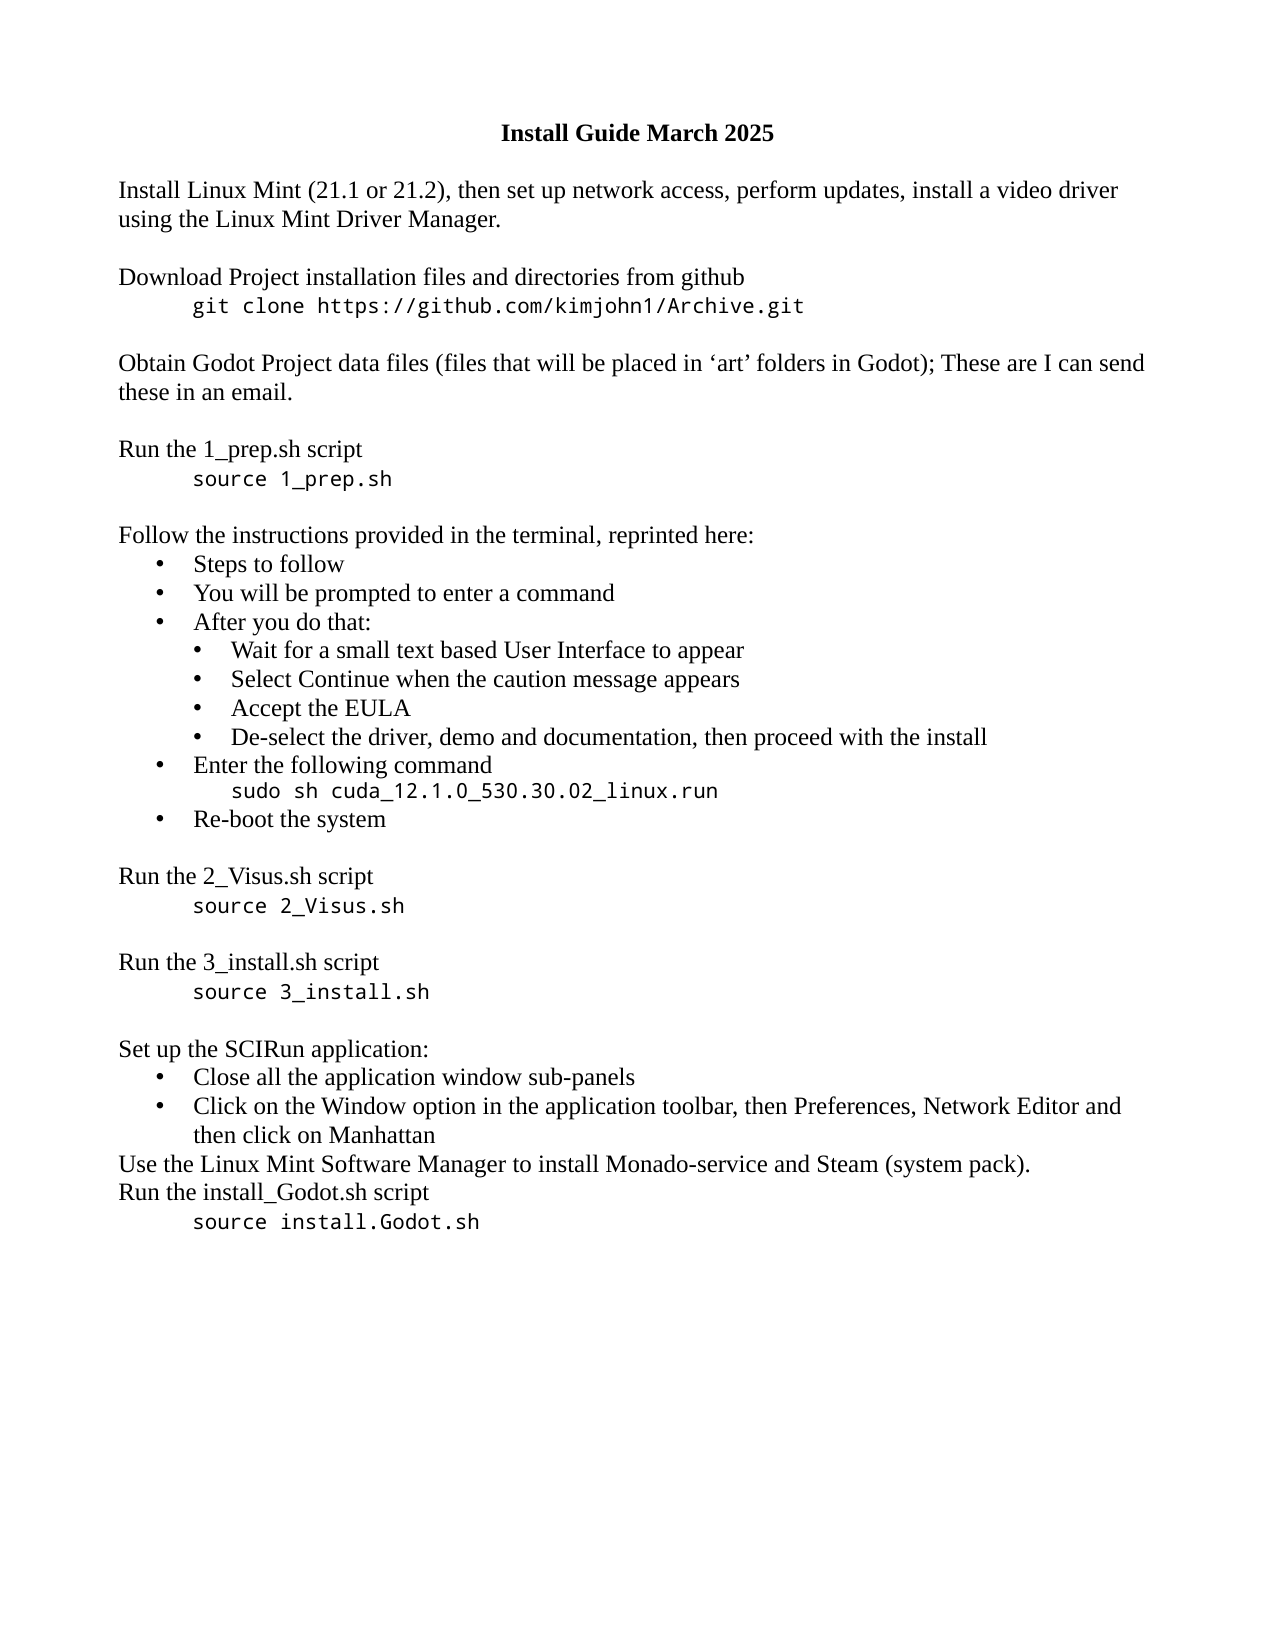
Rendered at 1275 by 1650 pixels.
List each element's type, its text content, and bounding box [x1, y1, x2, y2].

text Run the install_Godot.sh script [118, 1177, 1157, 1206]
text Obtain Godot Project data files (files that will be placed in ‘art’ folders in Godot); These are I can send these in an email. [118, 348, 1157, 406]
text Install Guide March 2025 [118, 118, 1157, 147]
list Wait for a small text based User Interface to appear [193, 636, 1157, 664]
list Enter the following command [156, 751, 1157, 779]
text Install Linux Mint (21.1 or 21.2), then set up network access, perform updates, install a video driver using the Linux Mint Driver Manager. [118, 176, 1157, 233]
text Use the Linux Mint Software Manager to install Monado-service and Steam (system pack). [118, 1149, 1157, 1177]
text Run the 3_install.sh script [118, 947, 1157, 976]
list Steps to follow [156, 549, 1157, 578]
list Close all the application window sub-panels [156, 1062, 1157, 1091]
text Run the 1_prep.sh script [118, 434, 1157, 463]
text Download Project installation files and directories from github [118, 262, 1157, 291]
text source 1_prep.sh [118, 463, 1157, 492]
text Run the 2_Visus.sh script [118, 861, 1157, 890]
text source 2_Visus.sh [118, 890, 1157, 919]
list Select Continue when the caution message appears [193, 664, 1157, 693]
text git clone https://github.com/kimjohn1/Archive.git [118, 291, 1157, 319]
list sudo sh cuda_12.1.0_530.30.02_linux.run [193, 779, 1157, 804]
text source 3_install.sh [118, 976, 1157, 1005]
list You will be prompted to enter a command [156, 578, 1157, 607]
text source install.Godot.sh [118, 1206, 1157, 1235]
list After you do that: [156, 607, 1157, 636]
list De-select the driver, demo and documentation, then proceed with the install [193, 722, 1157, 751]
text Follow the instructions provided in the terminal, reprinted here: [118, 521, 1157, 549]
list Click on the Window option in the application toolbar, then Preferences, Network Editor and then click on Manhattan [156, 1091, 1157, 1149]
list Accept the EULA [193, 693, 1157, 722]
list Re-boot the system [156, 804, 1157, 832]
text Set up the SCIRun application: [118, 1034, 1157, 1062]
